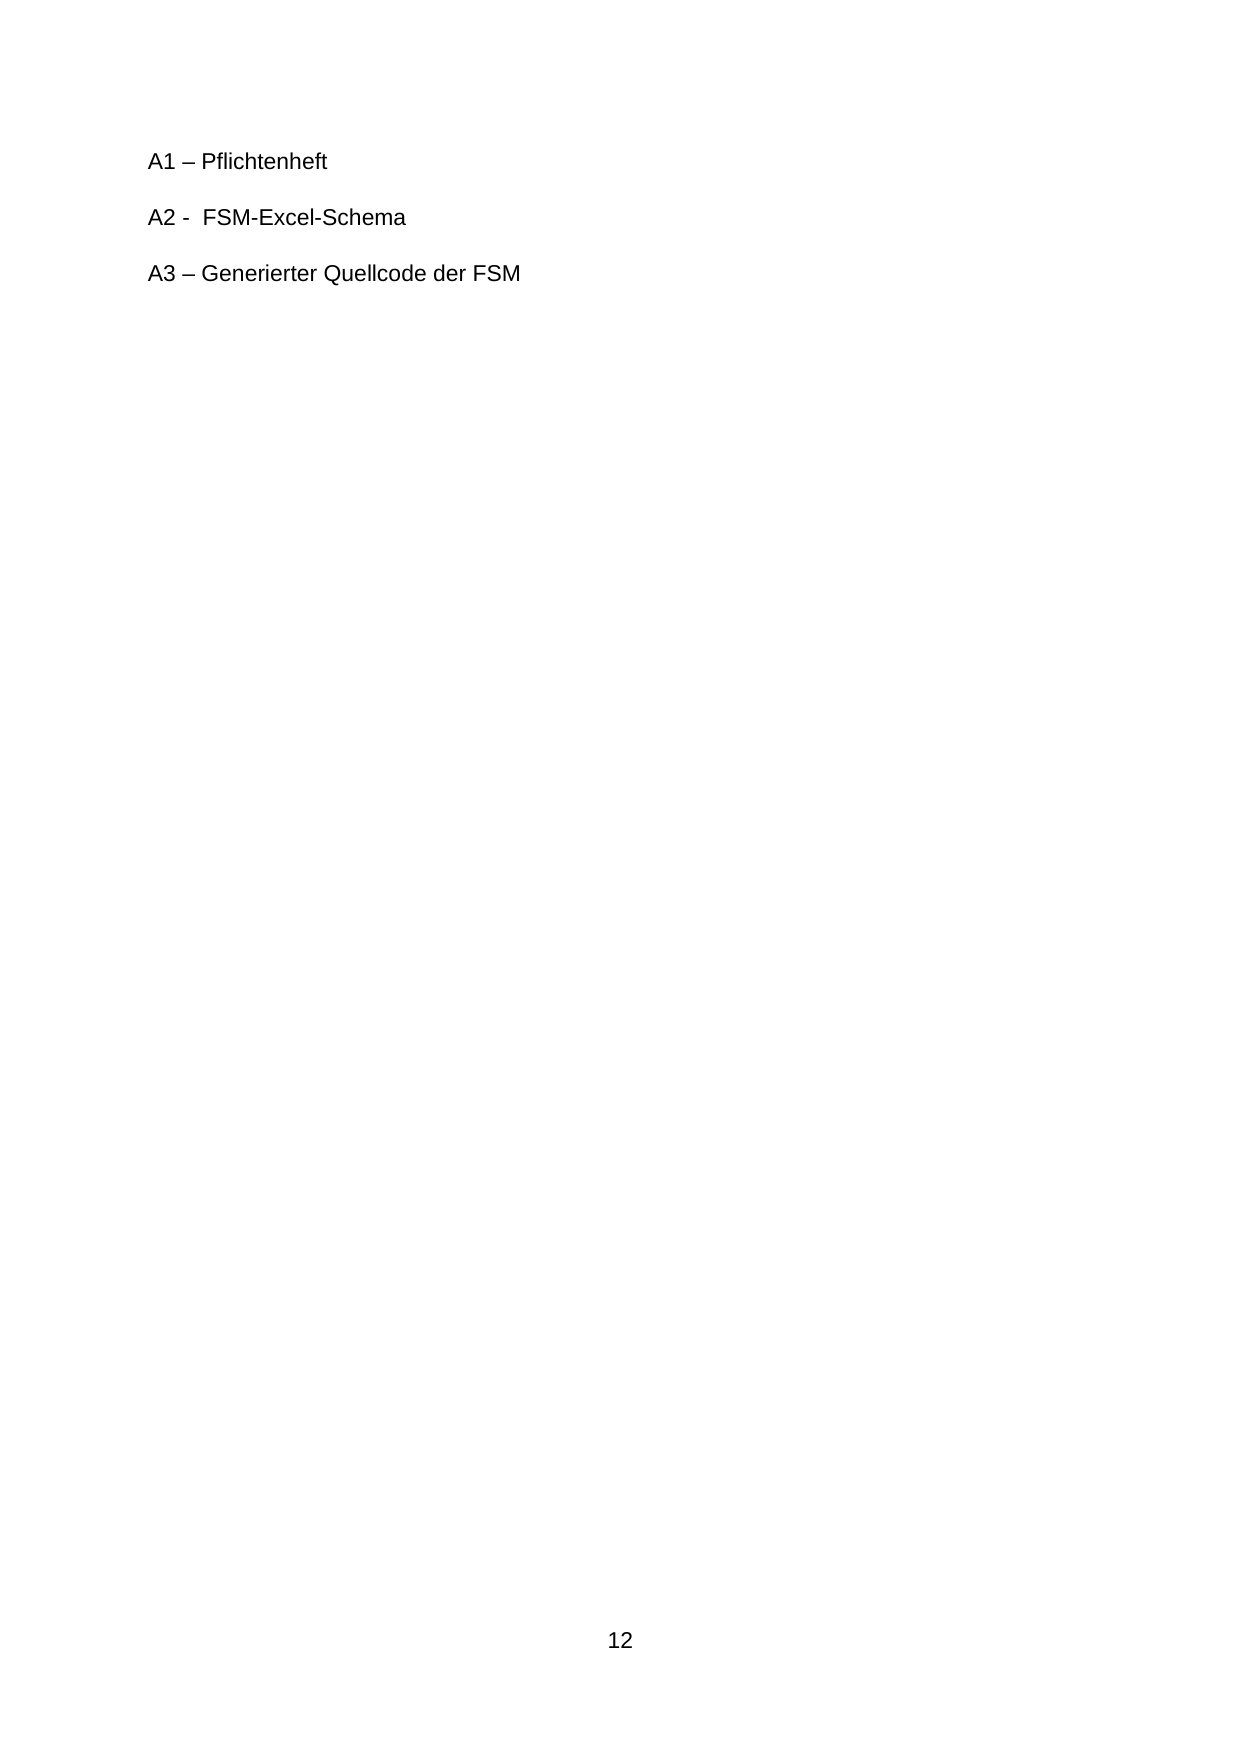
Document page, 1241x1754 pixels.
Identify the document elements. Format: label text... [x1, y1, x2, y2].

text A3 – Generierter Quellcode der FSM [148, 260, 1093, 286]
text A2 - FSM-Excel-Schema [148, 204, 1093, 230]
text A1 – Pflichtenheft [148, 148, 1093, 174]
